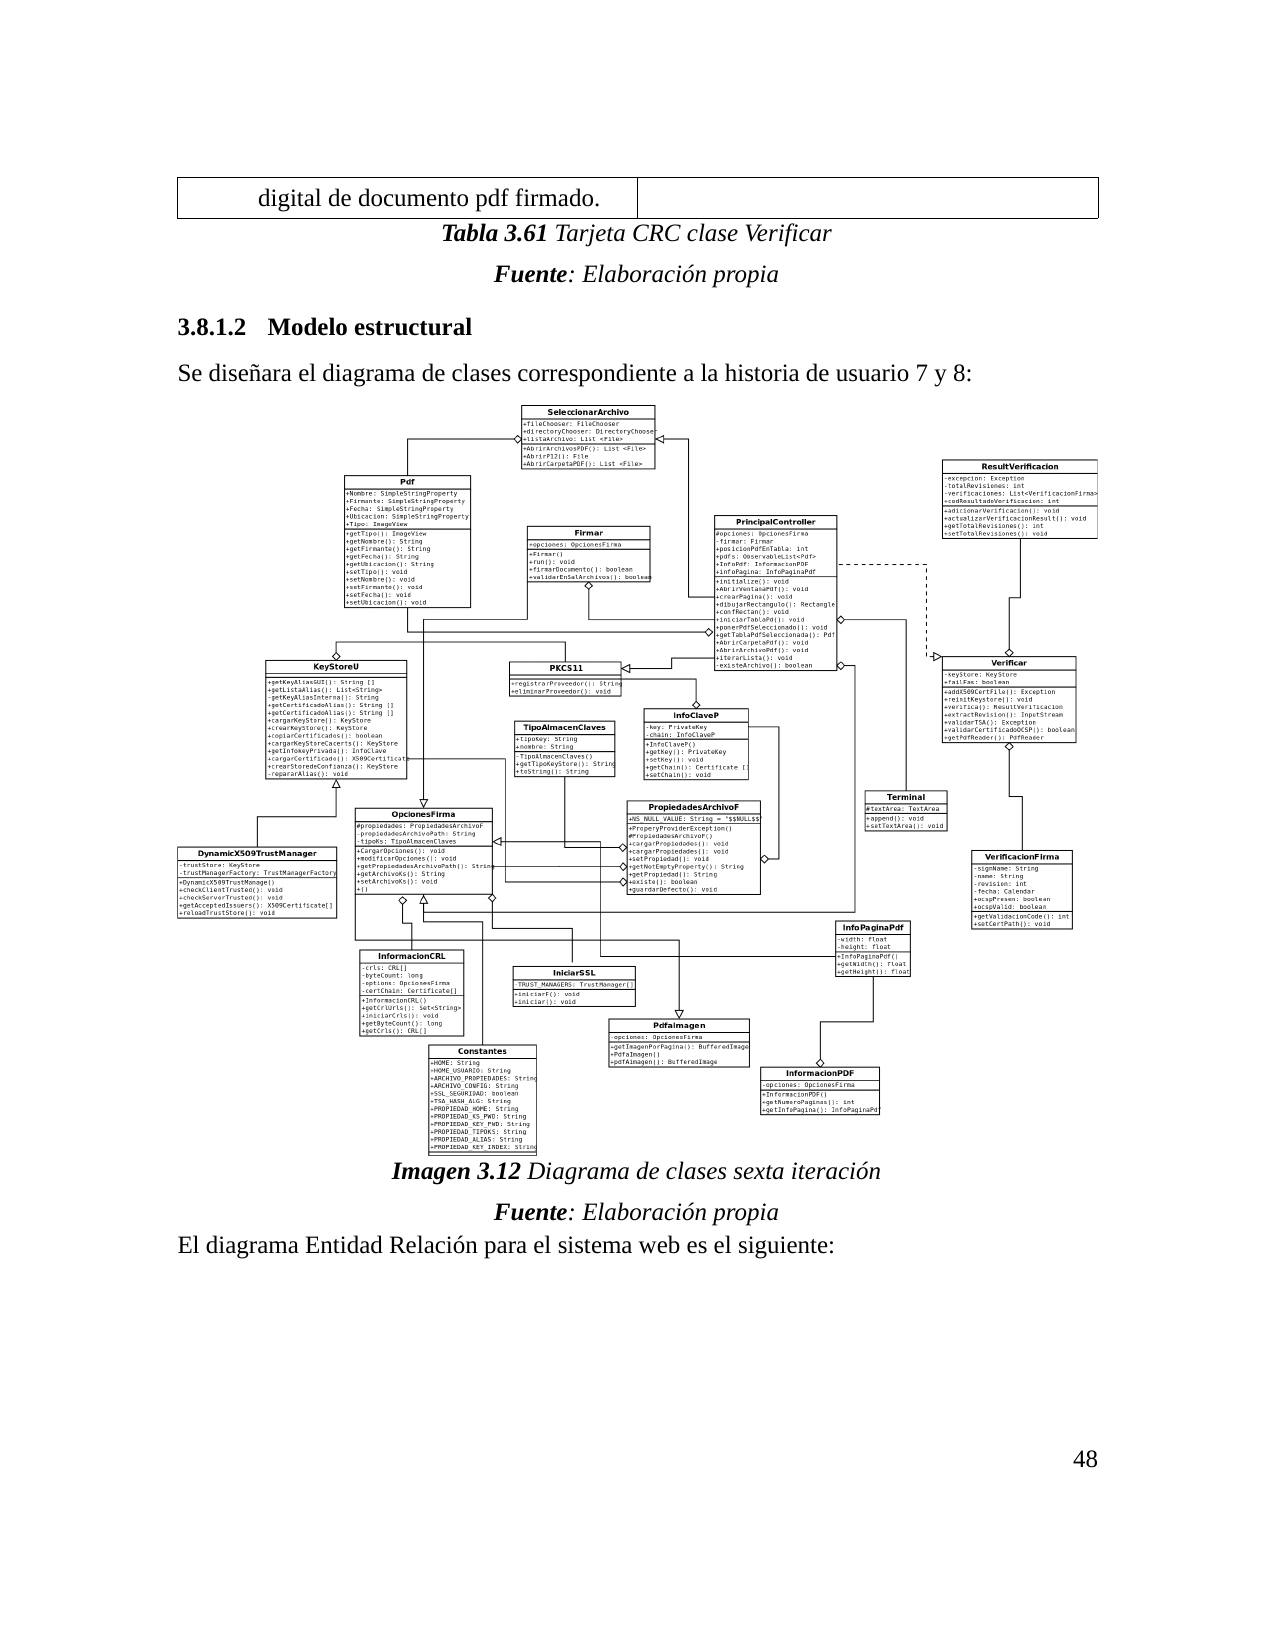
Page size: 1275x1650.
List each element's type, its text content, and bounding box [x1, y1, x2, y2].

picture [177, 405, 1098, 1156]
table_cell digital de documento pdf firmado. [178, 178, 637, 217]
text El diagrama Entidad Relación para el sistema web es el siguiente: [177, 1226, 1098, 1259]
text [177, 1184, 1098, 1197]
text Imagen 3.12 Diagrama de clases sexta iteración [177, 1156, 1098, 1184]
subtitle Modelo estructural [177, 312, 1098, 341]
table_cell [638, 178, 1098, 217]
text Fuente: Elaboración propia [177, 1197, 1098, 1226]
text Se diseñara el diagrama de clases correspondiente a la historia de usuario 7 y 8: [177, 358, 1098, 387]
text Fuente: Elaboración propia [177, 259, 1098, 287]
text Tabla 3.61 Tarjeta CRC clase Verificar [177, 219, 1098, 246]
